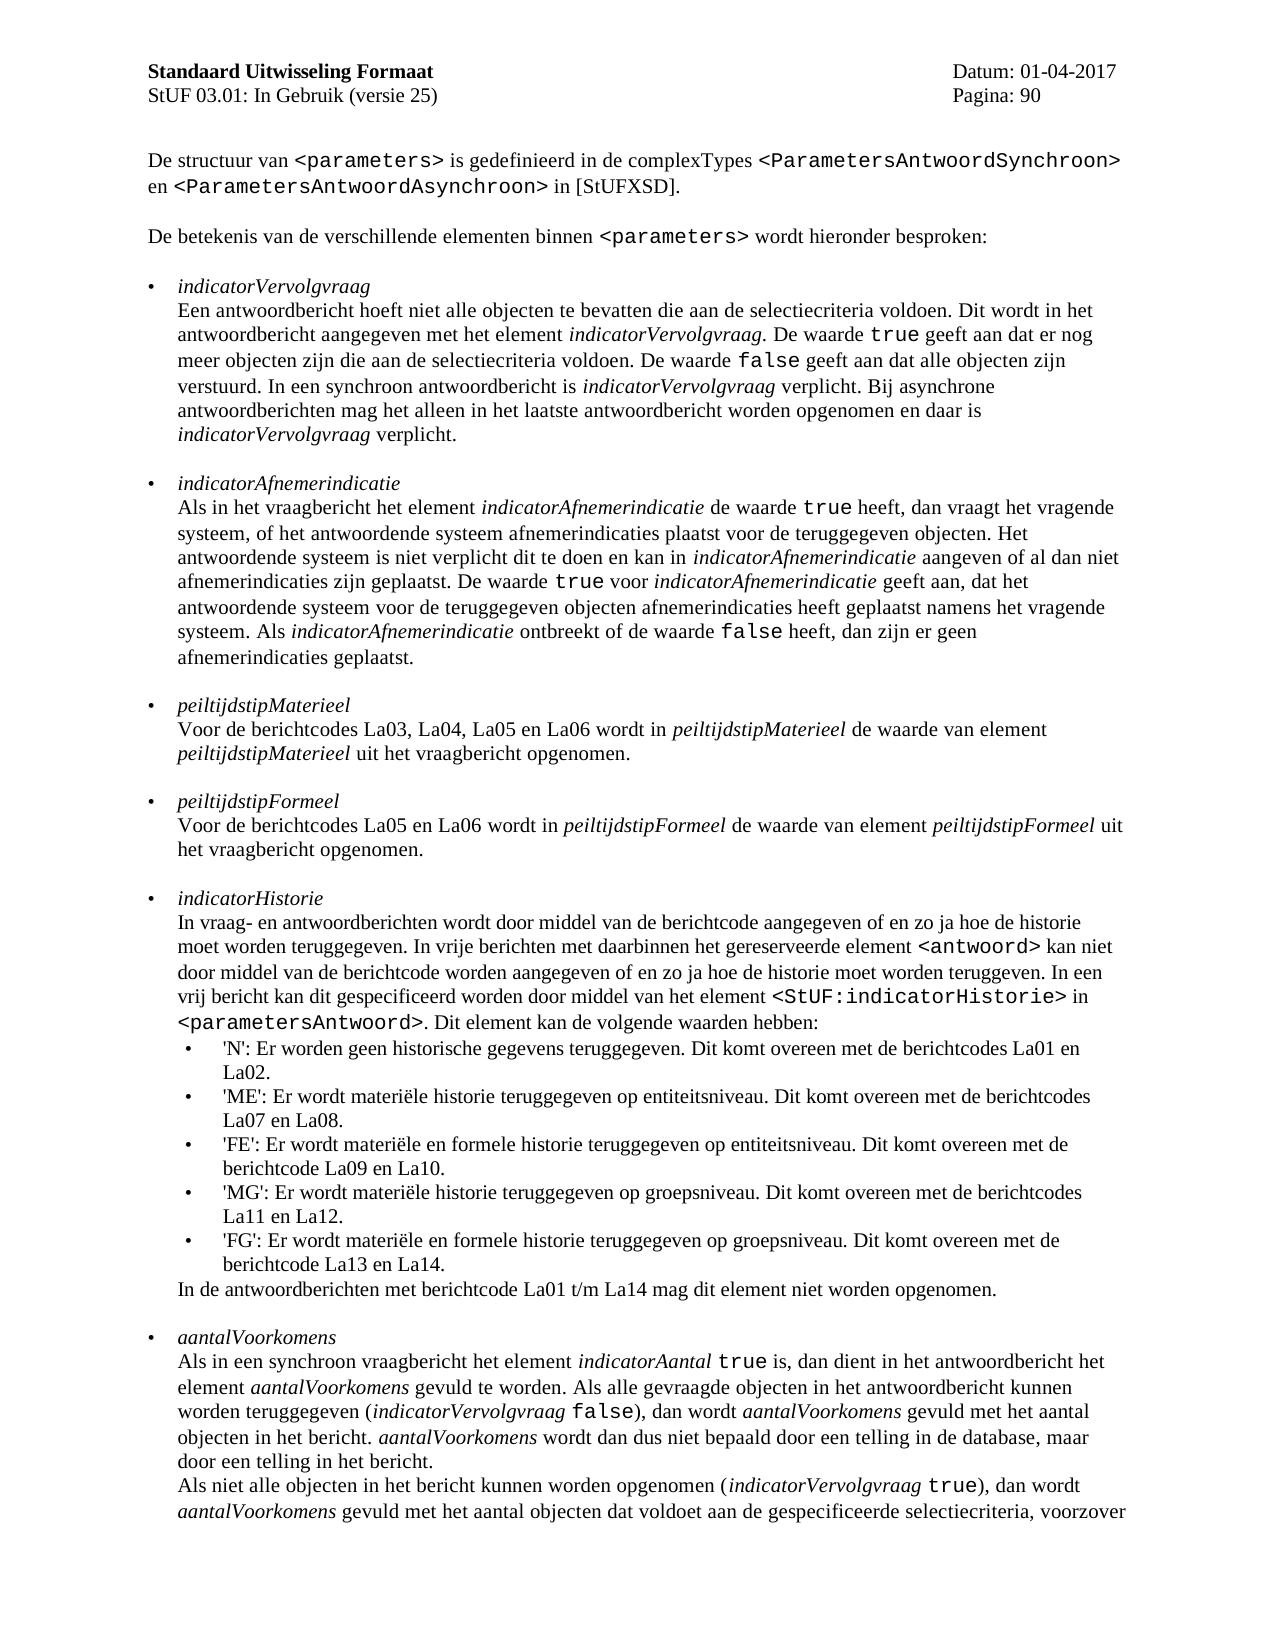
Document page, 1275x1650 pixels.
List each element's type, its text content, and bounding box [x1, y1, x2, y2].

list 'N': Er worden geen historische gegevens teruggegeven. Dit komt overeen met de berichtcodes La01 en La02. [185, 1036, 1127, 1084]
list peiltijdstipFormeel Voor de berichtcodes La05 en La06 wordt in peiltijdstipFormeel de waarde van element peiltijdstipFormeel uit het vraagbericht opgenomen. [148, 789, 1127, 861]
list Als in een synchroon vraagbericht het element indicatorAantal true is, dan dient in het antwoordbericht het element aantalVoorkomens gevuld te worden. Als alle gevraagde objecten in het antwoordbericht kunnen worden teruggegeven (indicatorVervolgvraag false), dan wordt aantalVoorkomens gevuld met het aantal objecten in het bericht. aantalVoorkomens wordt dan dus niet bepaald door een telling in de database, maar door een telling in het bericht. [177, 1348, 1127, 1473]
list Als in het vraagbericht het element indicatorAfnemerindicatie de waarde true heeft, dan vraagt het vragende systeem, of het antwoordende systeem afnemerindicaties plaatst voor de teruggegeven objecten. Het antwoordende systeem is niet verplicht dit te doen en kan in indicatorAfnemerindicatie aangeven of al dan niet afnemerindicaties zijn geplaatst. De waarde true voor indicatorAfnemerindicatie geeft aan, dat het antwoordende systeem voor de teruggegeven objecten afnemerindicaties heeft geplaatst namens het vragende systeem. Als indicatorAfnemerindicatie ontbreekt of de waarde false heeft, dan zijn er geen afnemerindicaties geplaatst. [177, 494, 1127, 669]
list 'MG': Er wordt materiële historie teruggegeven op groepsniveau. Dit komt overeen met de berichtcodes La11 en La12. [185, 1180, 1127, 1228]
list In de antwoordberichten met berichtcode La01 t/m La14 mag dit element niet worden opgenomen. [148, 1276, 1127, 1300]
list indicatorHistorie [148, 885, 1127, 909]
text De betekenis van de verschillende elementen binnen <parameters> wordt hieronder besproken: [148, 224, 1127, 250]
list 'ME': Er wordt materiële historie teruggegeven op entiteitsniveau. Dit komt overeen met de berichtcodes La07 en La08. [185, 1084, 1127, 1132]
list Voor de berichtcodes La03, La04, La05 en La06 wordt in peiltijdstipMaterieel de waarde van element peiltijdstipMaterieel uit het vraagbericht opgenomen. [177, 717, 1127, 789]
list 'FG': Er wordt materiële en formele historie teruggegeven op groepsniveau. Dit komt overeen met de berichtcode La13 en La14. [185, 1228, 1127, 1276]
list indicatorAfnemerindicatie [148, 470, 1127, 494]
list 'FE': Er wordt materiële en formele historie teruggegeven op entiteitsniveau. Dit komt overeen met de berichtcode La09 en La10. [185, 1132, 1127, 1180]
list Als niet alle objecten in het bericht kunnen worden opgenomen (indicatorVervolgvraag true), dan wordt aantalVoorkomens gevuld met het aantal objecten dat voldoet aan de gespecificeerde selectiecriteria, voorzover [177, 1473, 1127, 1523]
list peiltijdstipMaterieel [148, 693, 1127, 717]
text In vraag- en antwoordberichten wordt door middel van de berichtcode aangegeven of en zo ja hoe de historie moet worden teruggegeven. In vrije berichten met daarbinnen het gereserveerde element <antwoord> kan niet door middel van de berichtcode worden aangegeven of en zo ja hoe de historie moet worden teruggeven. In een vrij bericht kan dit gespecificeerd worden door middel van het element <StUF:indicatorHistorie> in <parametersAntwoord>. Dit element kan de volgende waarden hebben: [177, 909, 1127, 1036]
text De structuur van <parameters> is gedefinieerd in de complexTypes <ParametersAntwoordSynchroon> en <ParametersAntwoordAsynchroon> in [StUFXSD]. [148, 148, 1127, 200]
list aantalVoorkomens [148, 1324, 1127, 1348]
list Een antwoordbericht hoeft niet alle objecten te bevatten die aan de selectiecriteria voldoen. Dit wordt in het antwoordbericht aangegeven met het element indicatorVervolgvraag. De waarde true geeft aan dat er nog meer objecten zijn die aan de selectiecriteria voldoen. De waarde false geeft aan dat alle objecten zijn verstuurd. In een synchroon antwoordbericht is indicatorVervolgvraag verplicht. Bij asynchrone antwoordberichten mag het alleen in het laatste antwoordbericht worden opgenomen en daar is indicatorVervolgvraag verplicht. [177, 298, 1127, 446]
list indicatorVervolgvraag [148, 274, 1127, 298]
